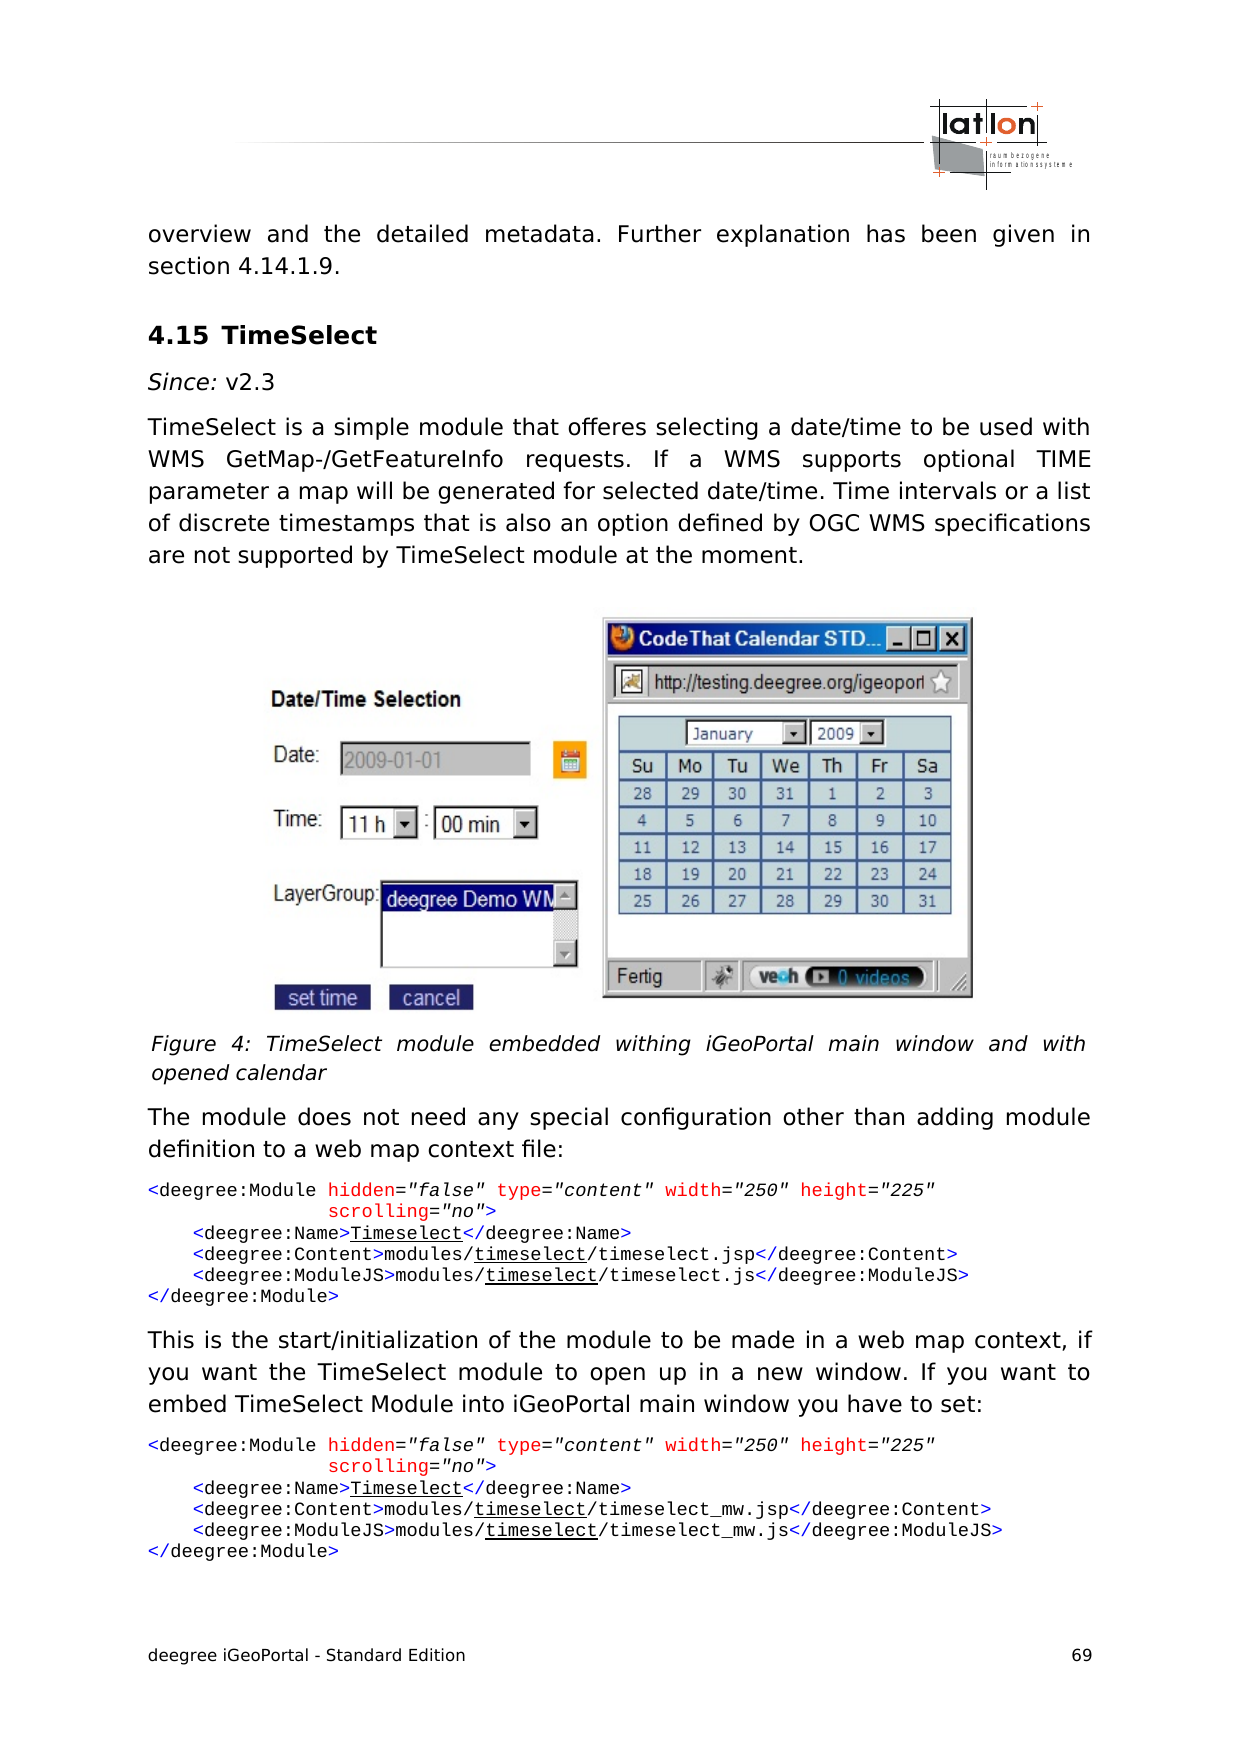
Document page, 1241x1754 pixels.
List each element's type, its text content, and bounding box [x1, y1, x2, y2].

text </deegree:Module> [148, 1542, 1093, 1564]
text Since: v2.3 [148, 369, 1093, 396]
text <deegree:Content>modules/timeselect/timeselect_mw.jsp</deegree:Content> [148, 1500, 1093, 1521]
text <deegree:Name>Timeselect</deegree:Name> [148, 1223, 1093, 1245]
text This is the start/initialization of the module to be made in a web map context, if you want the TimeSelect module to open up in a new window. If you want to embed TimeSelect Module into iGeoPortal main window you have to set: [148, 1327, 1093, 1418]
text <deegree:Name>Timeselect</deegree:Name> [148, 1479, 1093, 1500]
subtitle TimeSelect [148, 322, 1093, 351]
text <deegree:ModuleJS>modules/timeselect/timeselect_mw.js</deegree:ModuleJS> [148, 1521, 1093, 1542]
text <deegree:Content>modules/timeselect/timeselect.jsp</deegree:Content> [148, 1245, 1093, 1266]
text TimeSelect is a simple module that offeres selecting a date/time to be used with WMS GetMap-/GetFeatureInfo requests. If a WMS supports optional TIME parameter a map will be generated for selected date/time. Time intervals or a list of discrete timestamps that is also an option defined by OGC WMS specifications are not supported by TimeSelect module at the moment. [148, 414, 1093, 569]
text scrolling="no"> [148, 1457, 1093, 1479]
text The module does not need any special configuration other than adding module definition to a web map context file: [148, 1104, 1093, 1163]
text overview and the detailed metadata. Further explanation has been given in section 4.14.1.9. [148, 221, 1093, 280]
text Figure 4: TimeSelect module embedded withing iGeoPortal main window and with opened calendar [151, 1028, 1089, 1086]
text scrolling="no"> [148, 1202, 1093, 1223]
text <deegree:ModuleJS>modules/timeselect/timeselect.js</deegree:ModuleJS> [148, 1266, 1093, 1287]
text </deegree:Module> [148, 1287, 1093, 1308]
text <deegree:Module hidden="false" type="content" width="250" height="225" [148, 1181, 1093, 1202]
picture [263, 607, 977, 1028]
text <deegree:Module hidden="false" type="content" width="250" height="225" [148, 1436, 1093, 1457]
